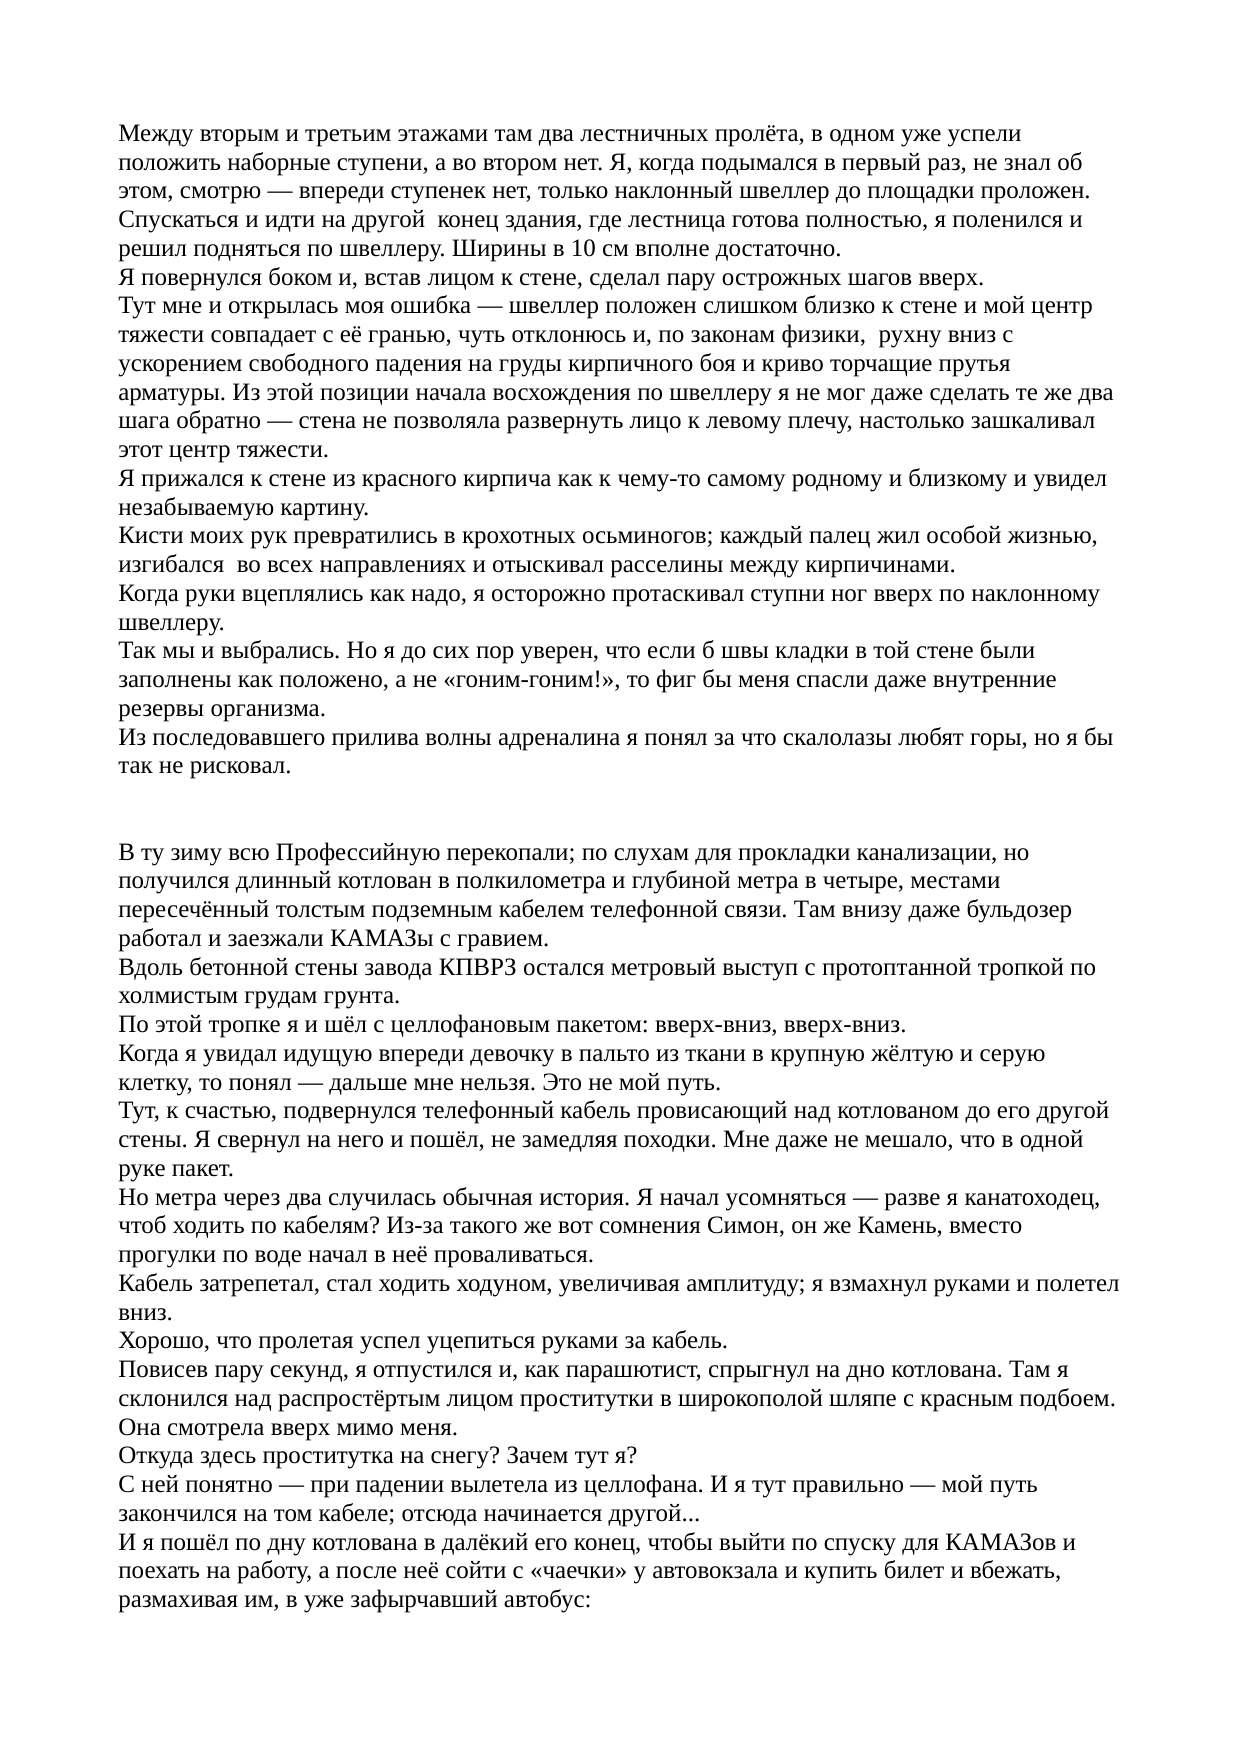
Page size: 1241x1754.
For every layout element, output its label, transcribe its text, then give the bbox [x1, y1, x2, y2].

text Она смотрела вверх мимо меня. [118, 1412, 1122, 1441]
text Когда руки вцеплялись как надо, я осторожно протаскивал ступни ног вверх по наклонному швеллеру. [118, 578, 1122, 636]
text Спускаться и идти на другой конец здания, где лестница готова полностью, я поленился и решил подняться по швеллеру. Ширины в 10 см вполне достаточно. [118, 204, 1122, 262]
text Тут, к счастью, подвернулся телефонный кабель провисающий над котлованом до его другой стены. Я свернул на него и пошёл, не замедляя походки. Мне даже не мешало, что в одной руке пакет. [118, 1096, 1122, 1182]
text Так мы и выбрались. Но я до сих пор уверен, что если б швы кладки в той стене были заполнены как положено, а не «гоним-гоним!», то фиг бы меня спасли даже внутренние резервы организма. [118, 636, 1122, 722]
text Хорошо, что пролетая успел уцепиться руками за кабель. [118, 1326, 1122, 1354]
text Когда я увидал идущую впереди девочку в пальто из ткани в крупную жёлтую и серую клетку, то понял — дальше мне нельзя. Это не мой путь. [118, 1038, 1122, 1096]
text Между вторым и третьим этажами там два лестничных пролёта, в одном уже успели положить наборные ступени, а во втором нет. Я, когда подымался в первый раз, не знал об этом, смотрю — впереди ступенек нет, только наклонный швеллер до площадки проложен. [118, 118, 1122, 204]
text Повисев пару секунд, я отпустился и, как парашютист, спрыгнул на дно котлована. Там я склонился над распростёртым лицом проститутки в широкополой шляпе с красным подбоем. [118, 1354, 1122, 1412]
text Откуда здесь проститутка на снегу? Зачем тут я? [118, 1441, 1122, 1469]
text Тут мне и открылась моя ошибка — швеллер положен слишком близко к стене и мой центр тяжести совпадает с её гранью, чуть отклонюсь и, по законам физики, рухну вниз с ускорением свободного падения на груды кирпичного боя и криво торчащие прутья арматуры. Из этой позиции начала восхождения по швеллеру я не мог даже сделать те же два шага обратно — стена не позволяла развернуть лицо к левому плечу, настолько зашкаливал этот центр тяжести. [118, 291, 1122, 463]
text Я повернулся боком и, встав лицом к стене, сделал пару острожных шагов вверх. [118, 262, 1122, 291]
text С ней понятно — при падении вылетела из целлофана. И я тут правильно — мой путь закончился на том кабеле; отсюда начинается другой... [118, 1469, 1122, 1527]
text Кабель затрепетал, стал ходить ходуном, увеличивая амплитуду; я взмахнул руками и полетел вниз. [118, 1268, 1122, 1326]
text По этой тропке я и шёл с целлофановым пакетом: вверх-вниз, вверх-вниз. [118, 1009, 1122, 1038]
text Из последовавшего прилива волны адреналина я понял за что скалолазы любят горы, но я бы так не рисковал. [118, 722, 1122, 779]
text Я прижался к стене из красного кирпича как к чему-то самому родному и близкому и увидел незабываемую картину. [118, 463, 1122, 521]
text Но метра через два случилась обычная история. Я начал усомняться — разве я канатоходец, чтоб ходить по кабелям? Из-за такого же вот сомнения Симон, он же Камень, вместо прогулки по воде начал в неё проваливаться. [118, 1182, 1122, 1268]
text В ту зиму всю Профессийную перекопали; по слухам для прокладки канализации, но получился длинный котлован в полкилометра и глубиной метра в четыре, местами пересечённый толстым подземным кабелем телефонной связи. Там внизу даже бульдозер работал и заезжали КАМАЗы с гравием. [118, 837, 1122, 952]
text Кисти моих рук превратились в крохотных осьминогов; каждый палец жил особой жизнью, изгибался во всех направлениях и отыскивал расселины между кирпичинами. [118, 521, 1122, 578]
text И я пошёл по дну котлована в далёкий его конец, чтобы выйти по спуску для КАМАЗов и поехать на работу, а после неё сойти с «чаечки» у автовокзала и купить билет и вбежать, размахивая им, в уже зафырчавший автобус: [118, 1527, 1122, 1613]
text Вдоль бетонной стены завода КПВРЗ остался метровый выступ с протоптанной тропкой по холмистым грудам грунта. [118, 952, 1122, 1009]
